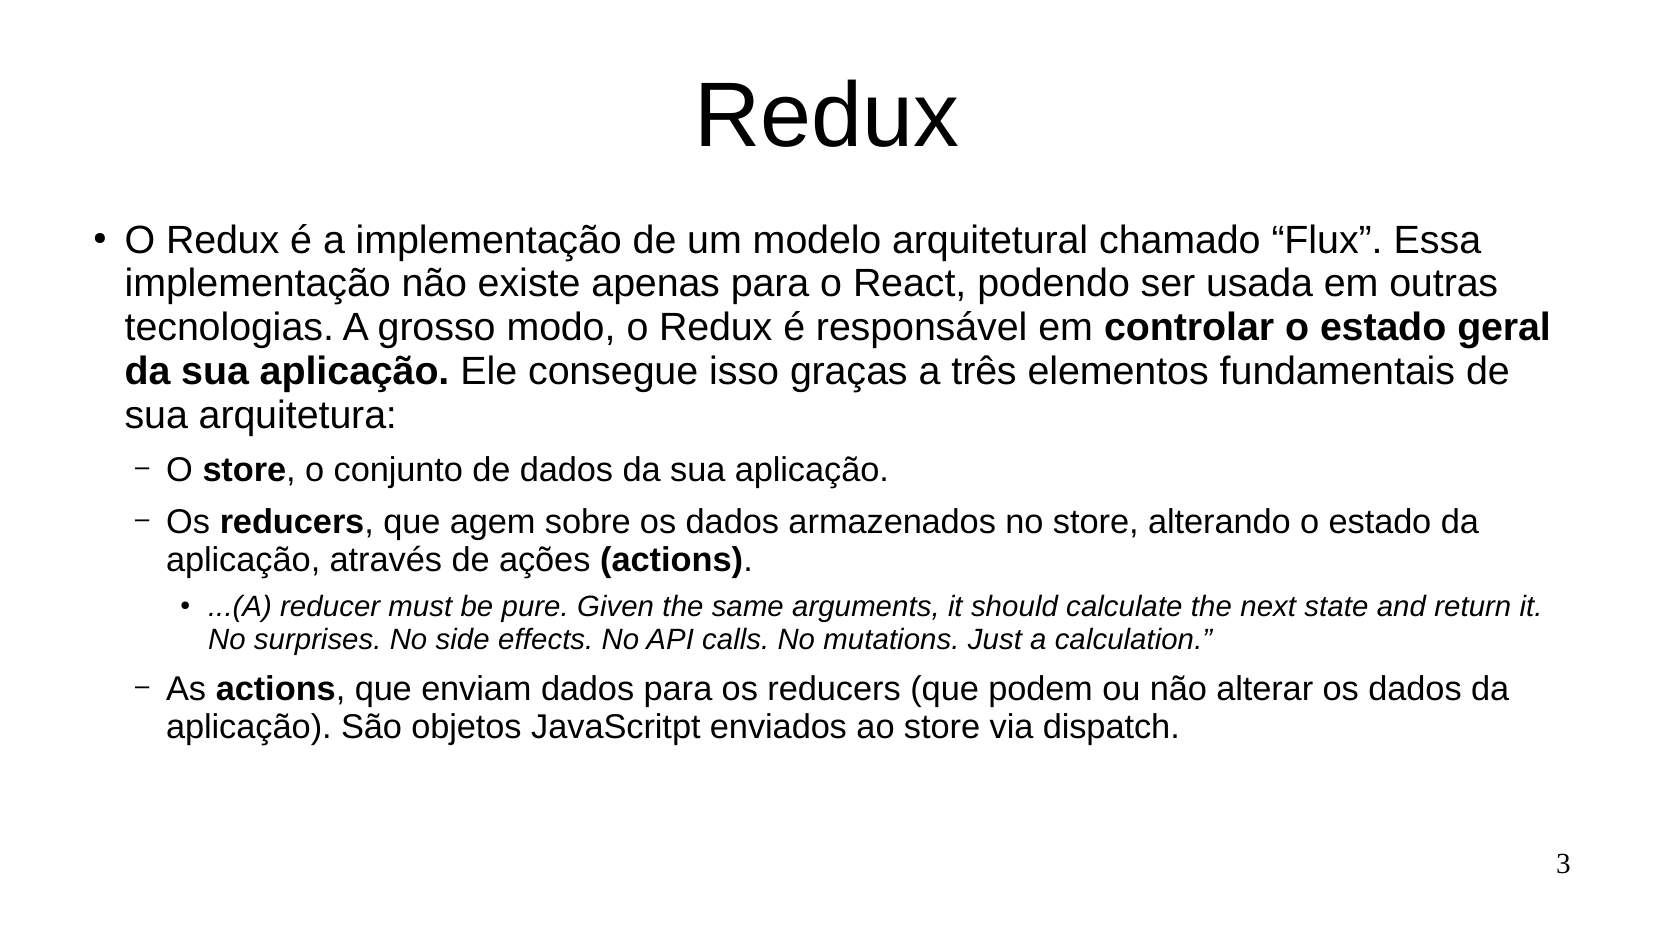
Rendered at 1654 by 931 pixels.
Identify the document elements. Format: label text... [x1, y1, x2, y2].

title Redux [82, 37, 1571, 193]
list O Redux é a implementação de um modelo arquitetural chamado “Flux”. Essa implementação não existe apenas para o React, podendo ser usada em outras tecnologias. A grosso modo, o Redux é responsável em controlar o estado geral da sua aplicação. Ele consegue isso graças a três elementos fundamentais de sua arquitetura: O store, o conjunto de dados da sua aplicação. Os reducers, que agem sobre os dados armazenados no store, alterando o estado da aplicação, através de ações (actions). ...(A) reducer must be pure. Given the same arguments, it should calculate the next state and return it. No surprises. No side effects. No API calls. No mutations. Just a calculation.” As actions, que enviam dados para os reducers (que podem ou não alterar os dados da aplicação). São objetos JavaScritpt enviados ao store via dispatch. [82, 217, 1571, 758]
